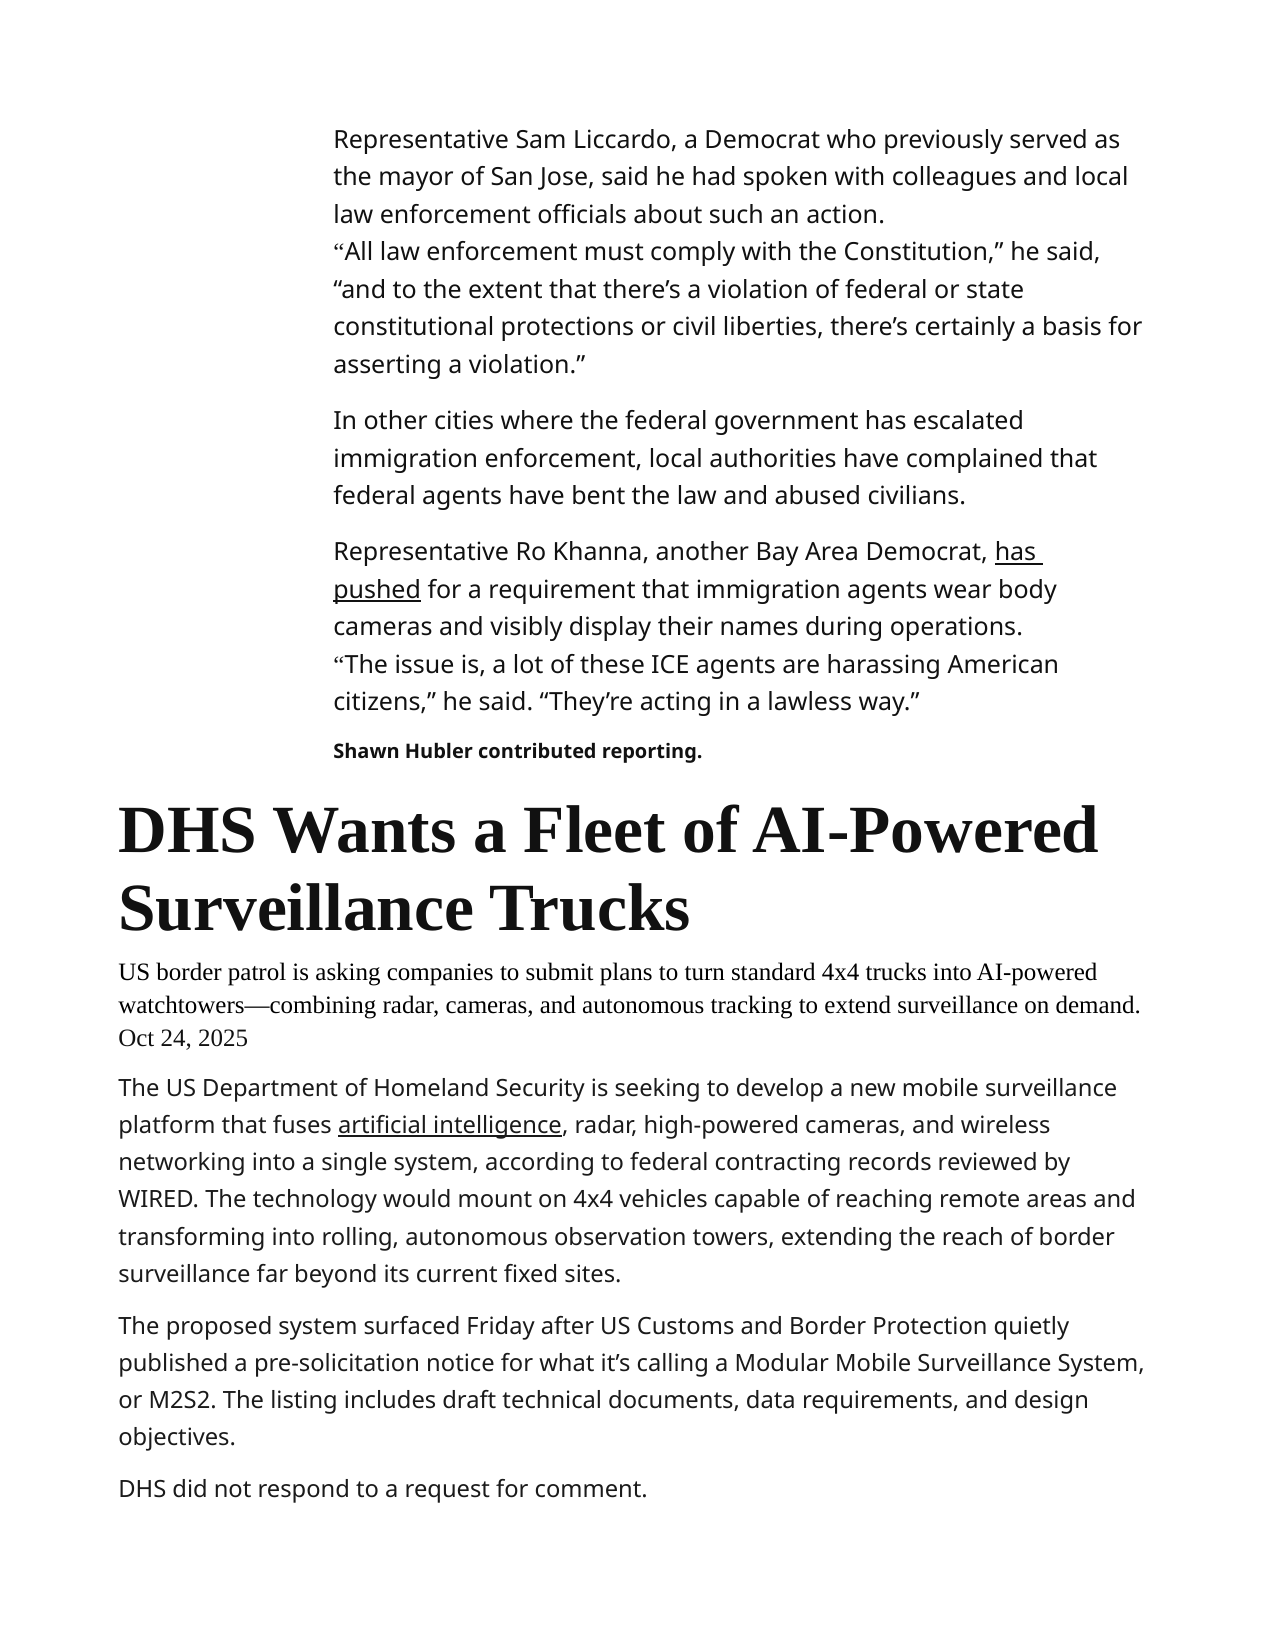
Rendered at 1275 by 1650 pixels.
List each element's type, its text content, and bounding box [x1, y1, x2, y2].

text “All law enforcement must comply with the Constitution,” he said, “and to the extent that there’s a violation of federal or state constitutional protections or civil liberties, there’s certainly a basis for asserting a violation.” [333, 231, 1157, 381]
text DHS did not respond to a request for comment. [118, 1472, 1157, 1504]
text The US Department of Homeland Security is seeking to develop a new mobile surveillance platform that fuses artificial intelligence, radar, high-powered cameras, and wireless networking into a single system, according to federal contracting records reviewed by WIRED. The technology would mount on 4x4 vehicles capable of reaching remote areas and transforming into rolling, autonomous observation towers, extending the reach of border surveillance far beyond its current fixed sites. [118, 1071, 1157, 1289]
subtitle DHS Wants a Fleet of AI-Powered Surveillance Trucks [118, 789, 1157, 945]
text In other cities where the federal government has escalated immigration enforcement, local authorities have complained that federal agents have bent the law and abused civilians. [333, 399, 1157, 512]
text Representative Sam Liccardo, a Democrat who previously served as the mayor of San Jose, said he had spoken with colleagues and local law enforcement officials about such an action. [333, 118, 1157, 231]
text US border patrol is asking companies to submit plans to turn standard 4x4 trucks into AI-powered watchtowers—combining radar, cameras, and autonomous tracking to extend surveillance on demand. [118, 957, 1157, 1019]
text Oct 24, 2025 [118, 1023, 1157, 1052]
text “The issue is, a lot of these ICE agents are harassing American citizens,” he said. “They’re acting in a lawless way.” [333, 643, 1157, 718]
text The proposed system surfaced Friday after US Customs and Border Protection quietly published a pre-solicitation notice for what it’s calling a Modular Mobile Surveillance System, or M2S2. The listing includes draft technical documents, data requirements, and design objectives. [118, 1309, 1157, 1453]
text Shawn Hubler contributed reporting. [333, 737, 1157, 764]
text Representative Ro Khanna, another Bay Area Democrat, has pushed for a requirement that immigration agents wear body cameras and visibly display their names during operations. [333, 531, 1157, 643]
